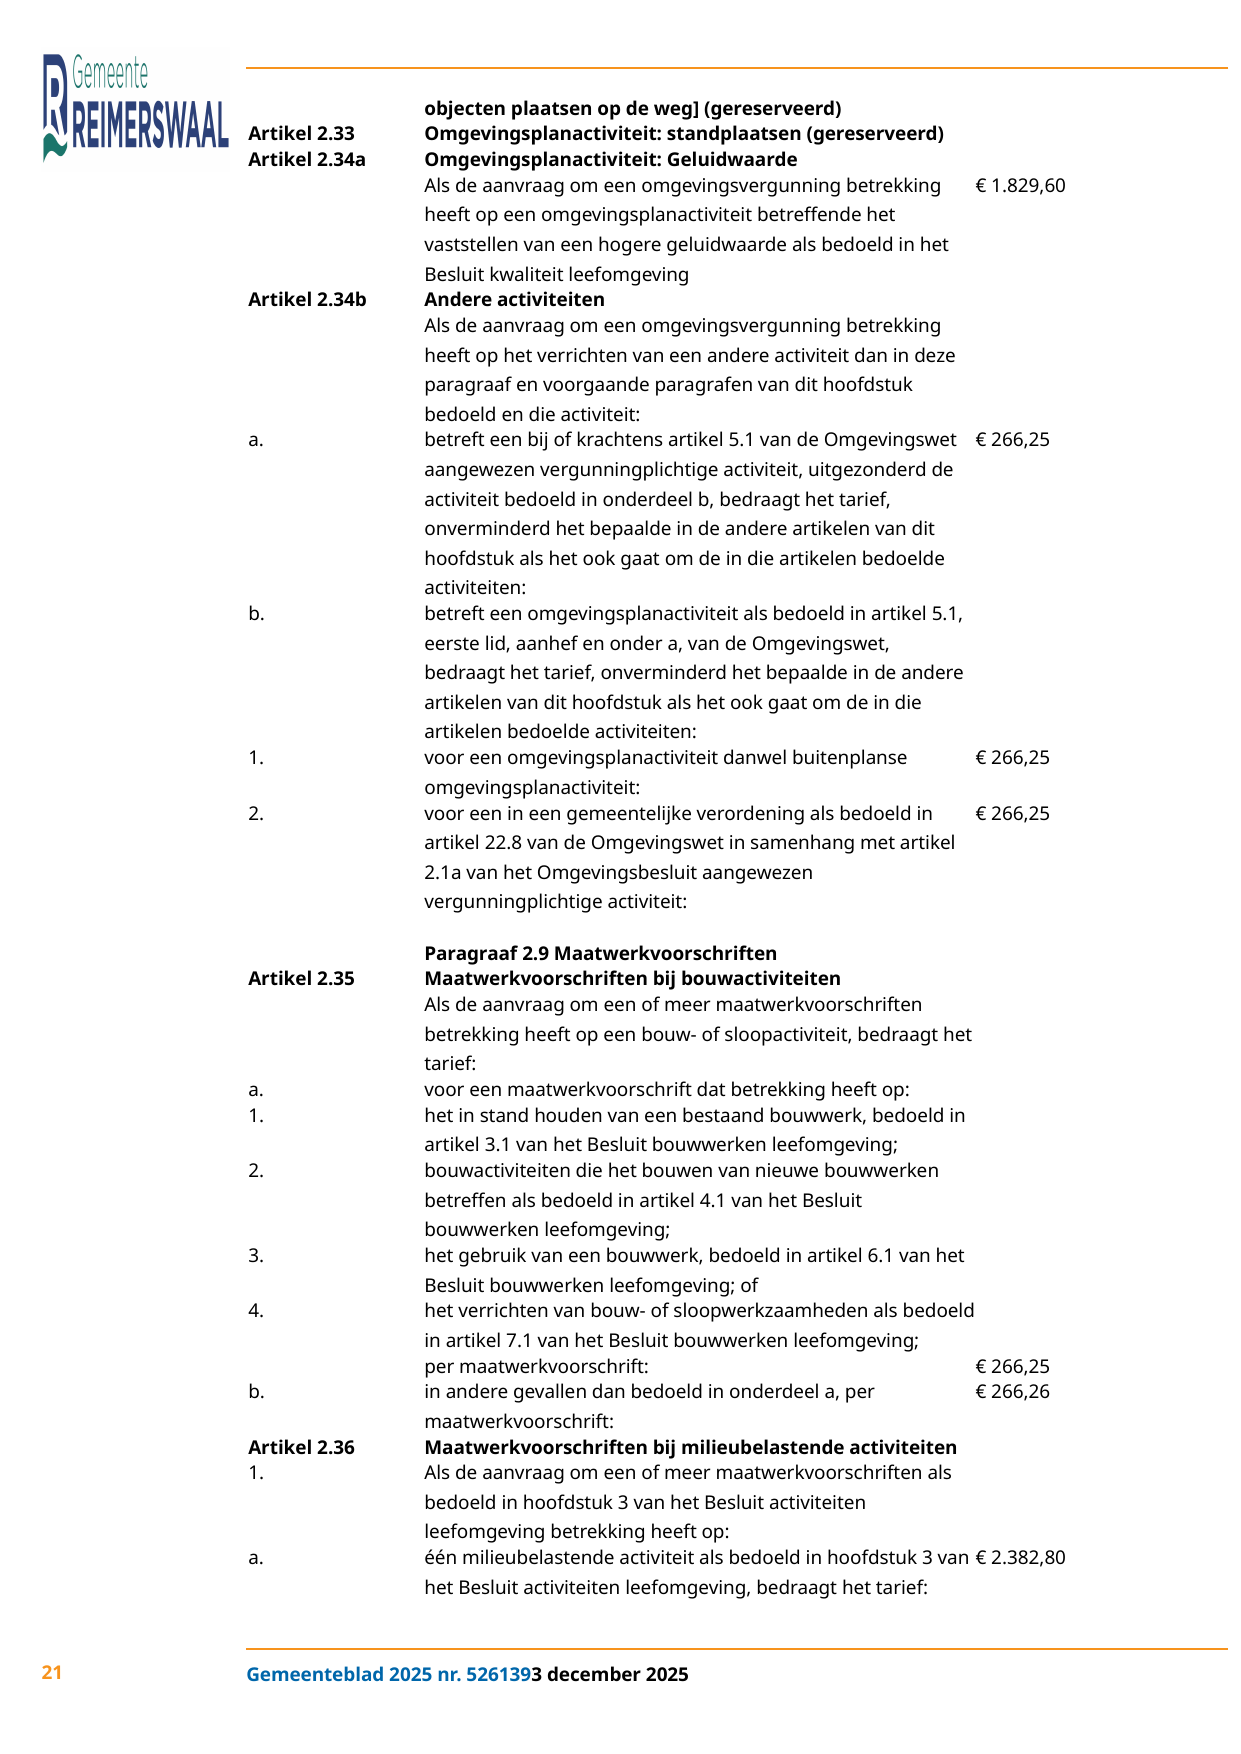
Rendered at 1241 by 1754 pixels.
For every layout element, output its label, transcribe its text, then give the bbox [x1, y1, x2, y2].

table_cell Als de aanvraag om een omgevingsvergunning betrekking heeft op een omgevingsplanactiviteit betreffende het vaststellen van een hogere geluidwaarde als bedoeld in het Besluit kwaliteit leefomgeving [424, 172, 975, 286]
table_cell Artikel 2.34b [248, 286, 424, 312]
table_cell a. [248, 427, 424, 600]
table_cell Artikel 2.34a [248, 146, 424, 172]
table_cell [248, 1353, 424, 1378]
table_cell Paragraaf 2.9 Maatwerkvoorschriften [424, 940, 975, 966]
table_cell [248, 95, 424, 121]
table_cell [975, 966, 1152, 991]
table_cell het verrichten van bouw- of sloopwerkzaamheden als bedoeld in artikel 7.1 van het Besluit bouwwerken leefomgeving; [424, 1298, 975, 1353]
table_cell [975, 1460, 1152, 1544]
table_cell het gebruik van een bouwwerk, bedoeld in artikel 6.1 van het Besluit bouwwerken leefomgeving; of [424, 1242, 975, 1297]
table_cell betreft een bij of krachtens artikel 5.1 van de Omgevingswet aangewezen vergunningplichtige activiteit, uitgezonderd de activiteit bedoeld in onderdeel b, bedraagt het tarief, onverminderd het bepaalde in de andere artikelen van dit hoofdstuk als het ook gaat om de in die artikelen bedoelde activiteiten: [424, 427, 975, 600]
table_cell 1. [248, 1102, 424, 1157]
table_cell 4. [248, 1298, 424, 1353]
table_cell a. [248, 1076, 424, 1102]
table_cell [248, 991, 424, 1076]
table_cell [975, 991, 1152, 1076]
table_cell [975, 121, 1152, 146]
table_cell [248, 914, 424, 940]
table_cell Maatwerkvoorschriften bij milieubelastende activiteiten [424, 1434, 975, 1459]
table_cell € 266,25 [975, 800, 1152, 914]
table_cell [975, 600, 1152, 744]
table_cell [975, 1102, 1152, 1157]
table_cell [975, 286, 1152, 312]
table_cell betreft een omgevingsplanactiviteit als bedoeld in artikel 5.1, eerste lid, aanhef en onder a, van de Omgevingswet, bedraagt het tarief, onverminderd het bepaalde in de andere artikelen van dit hoofdstuk als het ook gaat om de in die artikelen bedoelde activiteiten: [424, 600, 975, 744]
table_cell € 2.382,80 [975, 1545, 1152, 1600]
table_cell a. [248, 1545, 424, 1600]
table_cell Als de aanvraag om een omgevingsvergunning betrekking heeft op het verrichten van een andere activiteit dan in deze paragraaf en voorgaande paragrafen van dit hoofdstuk bedoeld en die activiteit: [424, 312, 975, 427]
table_cell Omgevingsplanactiviteit: standplaatsen (gereserveerd) [424, 121, 975, 146]
table_cell in andere gevallen dan bedoeld in onderdeel a, per maatwerkvoorschrift: [424, 1379, 975, 1434]
table_cell voor een omgevingsplanactiviteit danwel buitenplanse omgevingsplanactiviteit: [424, 744, 975, 800]
table_cell [424, 914, 975, 940]
table_cell bouwactiviteiten die het bouwen van nieuwe bouwwerken betreffen als bedoeld in artikel 4.1 van het Besluit bouwwerken leefomgeving; [424, 1157, 975, 1242]
table_cell Artikel 2.36 [248, 1434, 424, 1459]
table_cell voor een in een gemeentelijke verordening als bedoeld in artikel 22.8 van de Omgevingswet in samenhang met artikel 2.1a van het Omgevingsbesluit aangewezen vergunningplichtige activiteit: [424, 800, 975, 914]
table_cell € 266,26 [975, 1379, 1152, 1434]
table_cell [248, 312, 424, 427]
table_cell Als de aanvraag om een of meer maatwerkvoorschriften als bedoeld in hoofdstuk 3 van het Besluit activiteiten leefomgeving betrekking heeft op: [424, 1460, 975, 1544]
table_cell Omgevingsplanactiviteit: Geluidwaarde [424, 146, 975, 172]
table_cell [975, 312, 1152, 427]
table_cell [248, 940, 424, 966]
picture [41, 47, 231, 172]
table_cell 2. [248, 1157, 424, 1242]
table_cell [975, 1242, 1152, 1297]
table_cell [975, 146, 1152, 172]
table_cell voor een maatwerkvoorschrift dat betrekking heeft op: [424, 1076, 975, 1102]
table_cell Maatwerkvoorschriften bij bouwactiviteiten [424, 966, 975, 991]
table_cell één milieubelastende activiteit als bedoeld in hoofdstuk 3 van het Besluit activiteiten leefomgeving, bedraagt het tarief: [424, 1545, 975, 1600]
table_cell b. [248, 600, 424, 744]
table_cell [975, 1434, 1152, 1459]
table_cell het in stand houden van een bestaand bouwwerk, bedoeld in artikel 3.1 van het Besluit bouwwerken leefomgeving; [424, 1102, 975, 1157]
table_cell Andere activiteiten [424, 286, 975, 312]
table_cell per maatwerkvoorschrift: [424, 1353, 975, 1378]
table_cell € 1.829,60 [975, 172, 1152, 286]
table_cell [975, 1076, 1152, 1102]
table_cell Artikel 2.33 [248, 121, 424, 146]
table_cell [975, 1298, 1152, 1353]
table_cell 1. [248, 1460, 424, 1544]
table_cell [248, 172, 424, 286]
table_cell € 266,25 [975, 427, 1152, 600]
table_cell b. [248, 1379, 424, 1434]
table_cell € 266,25 [975, 1353, 1152, 1378]
table_cell [975, 1157, 1152, 1242]
table_cell 1. [248, 744, 424, 800]
table_cell Artikel 2.35 [248, 966, 424, 991]
table_cell [975, 95, 1152, 121]
table_cell [975, 940, 1152, 966]
table_cell 3. [248, 1242, 424, 1297]
table_cell Als de aanvraag om een of meer maatwerkvoorschriften betrekking heeft op een bouw- of sloopactiviteit, bedraagt het tarief: [424, 991, 975, 1076]
table_cell objecten plaatsen op de weg] (gereserveerd) [424, 95, 975, 121]
table_cell 2. [248, 800, 424, 914]
table_cell € 266,25 [975, 744, 1152, 800]
table_cell [975, 914, 1152, 940]
